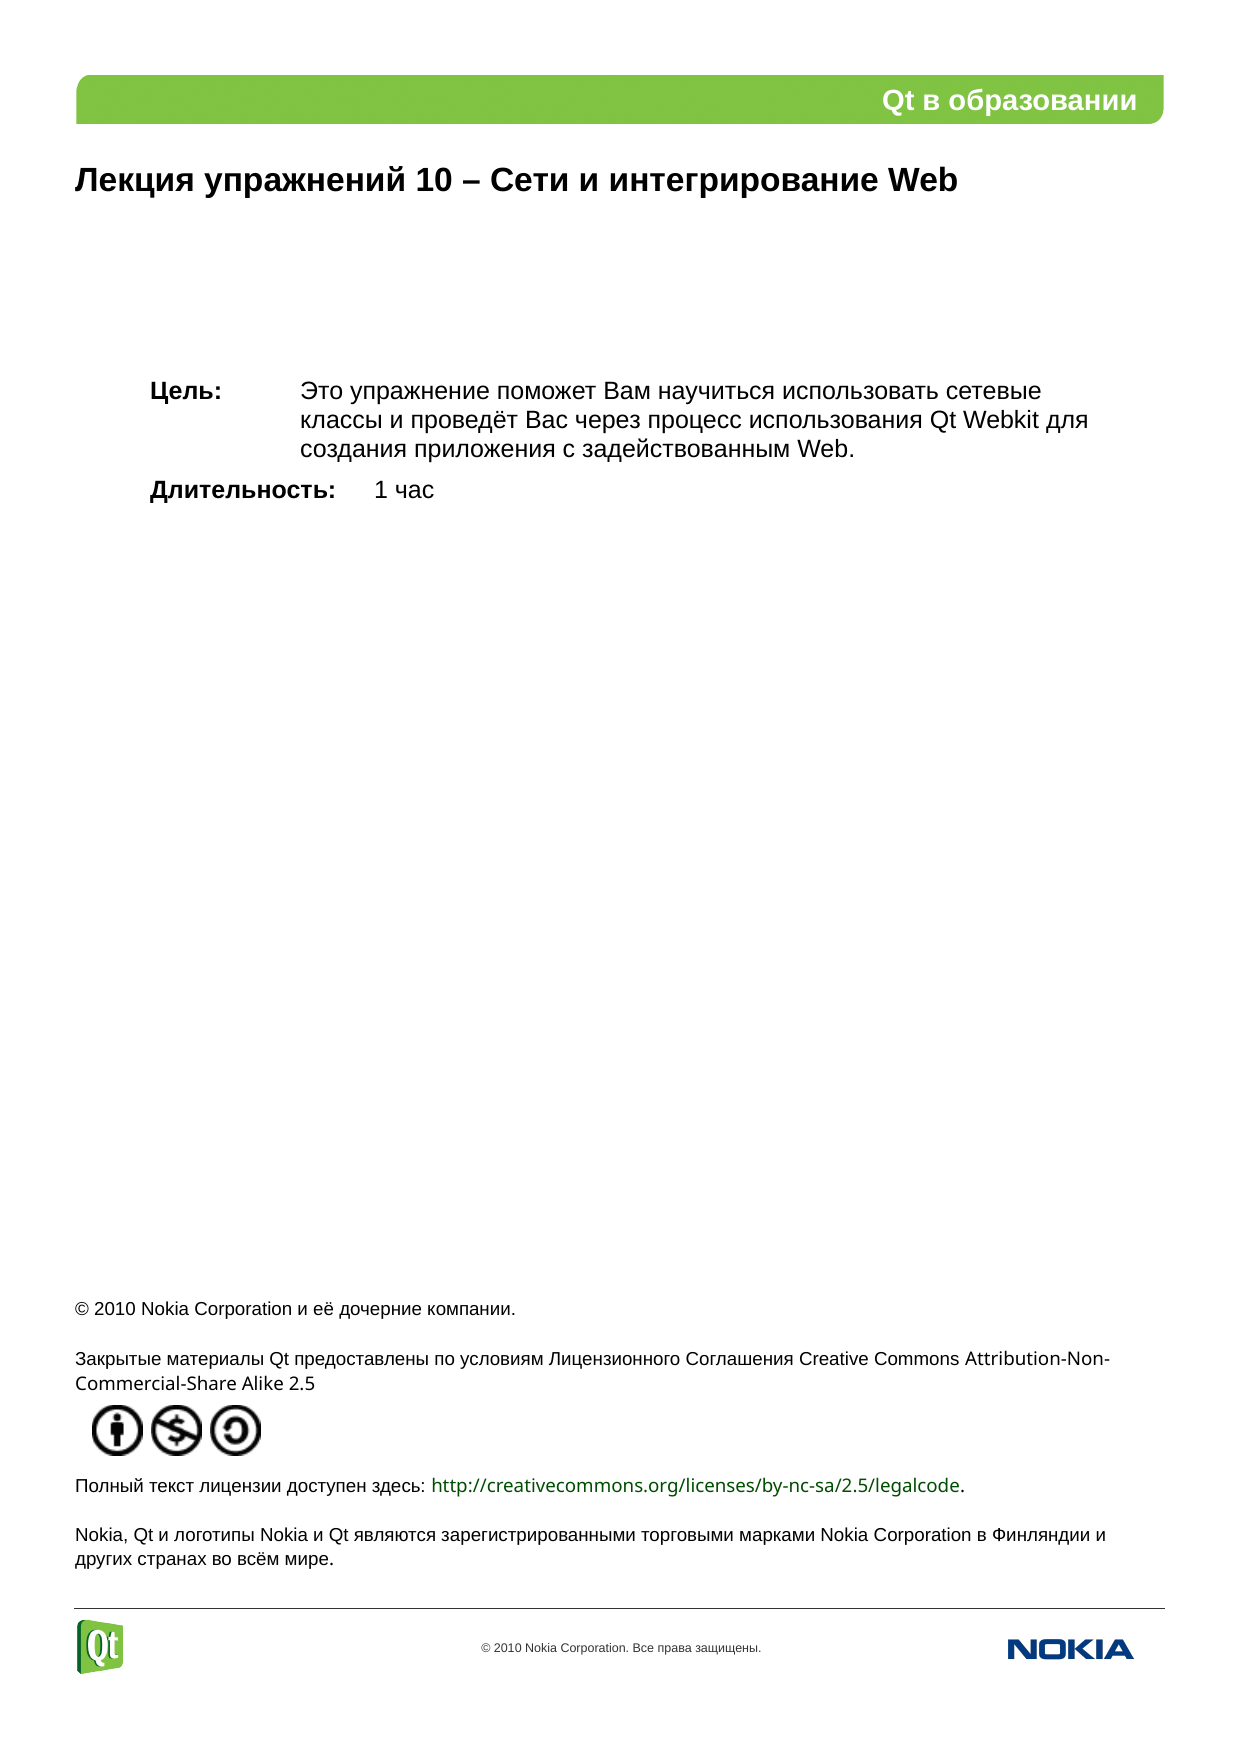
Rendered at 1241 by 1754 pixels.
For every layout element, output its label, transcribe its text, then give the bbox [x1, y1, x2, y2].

text © 2010 Nokia Corporation и её дочерние компании. [75, 1298, 1165, 1319]
picture [151, 1405, 202, 1456]
picture [92, 1405, 143, 1456]
picture [76, 75, 1164, 124]
text Закрытые материалы Qt предоставлены по условиям Лицензионного Соглашения Creative Commons Attribution-Non-Commercial-Share Alike 2.5 [75, 1345, 1165, 1396]
picture [73, 1615, 127, 1679]
subtitle Лекция упражнений 10 – Сети и интегрирование Web [75, 160, 1165, 199]
picture [210, 1405, 261, 1456]
text Nokia, Qt и логотипы Nokia и Qt являются зарегистрированными торговыми марками Nokia Corporation в Финляндии и других странах во всём мире. [75, 1523, 1165, 1571]
text Полный текст лицензии доступен здесь: http://creativecommons.org/licenses/by-nc-sa/2.5/legalcode. [75, 1472, 1165, 1498]
picture [978, 1610, 1164, 1688]
text Длительность: 1 час [150, 475, 1090, 503]
text Цель: Это упражнение поможет Вам научиться использовать сетевые классы и проведёт Вас через процесс использования Qt Webkit для создания приложения с задействованным Web. [150, 376, 1090, 462]
